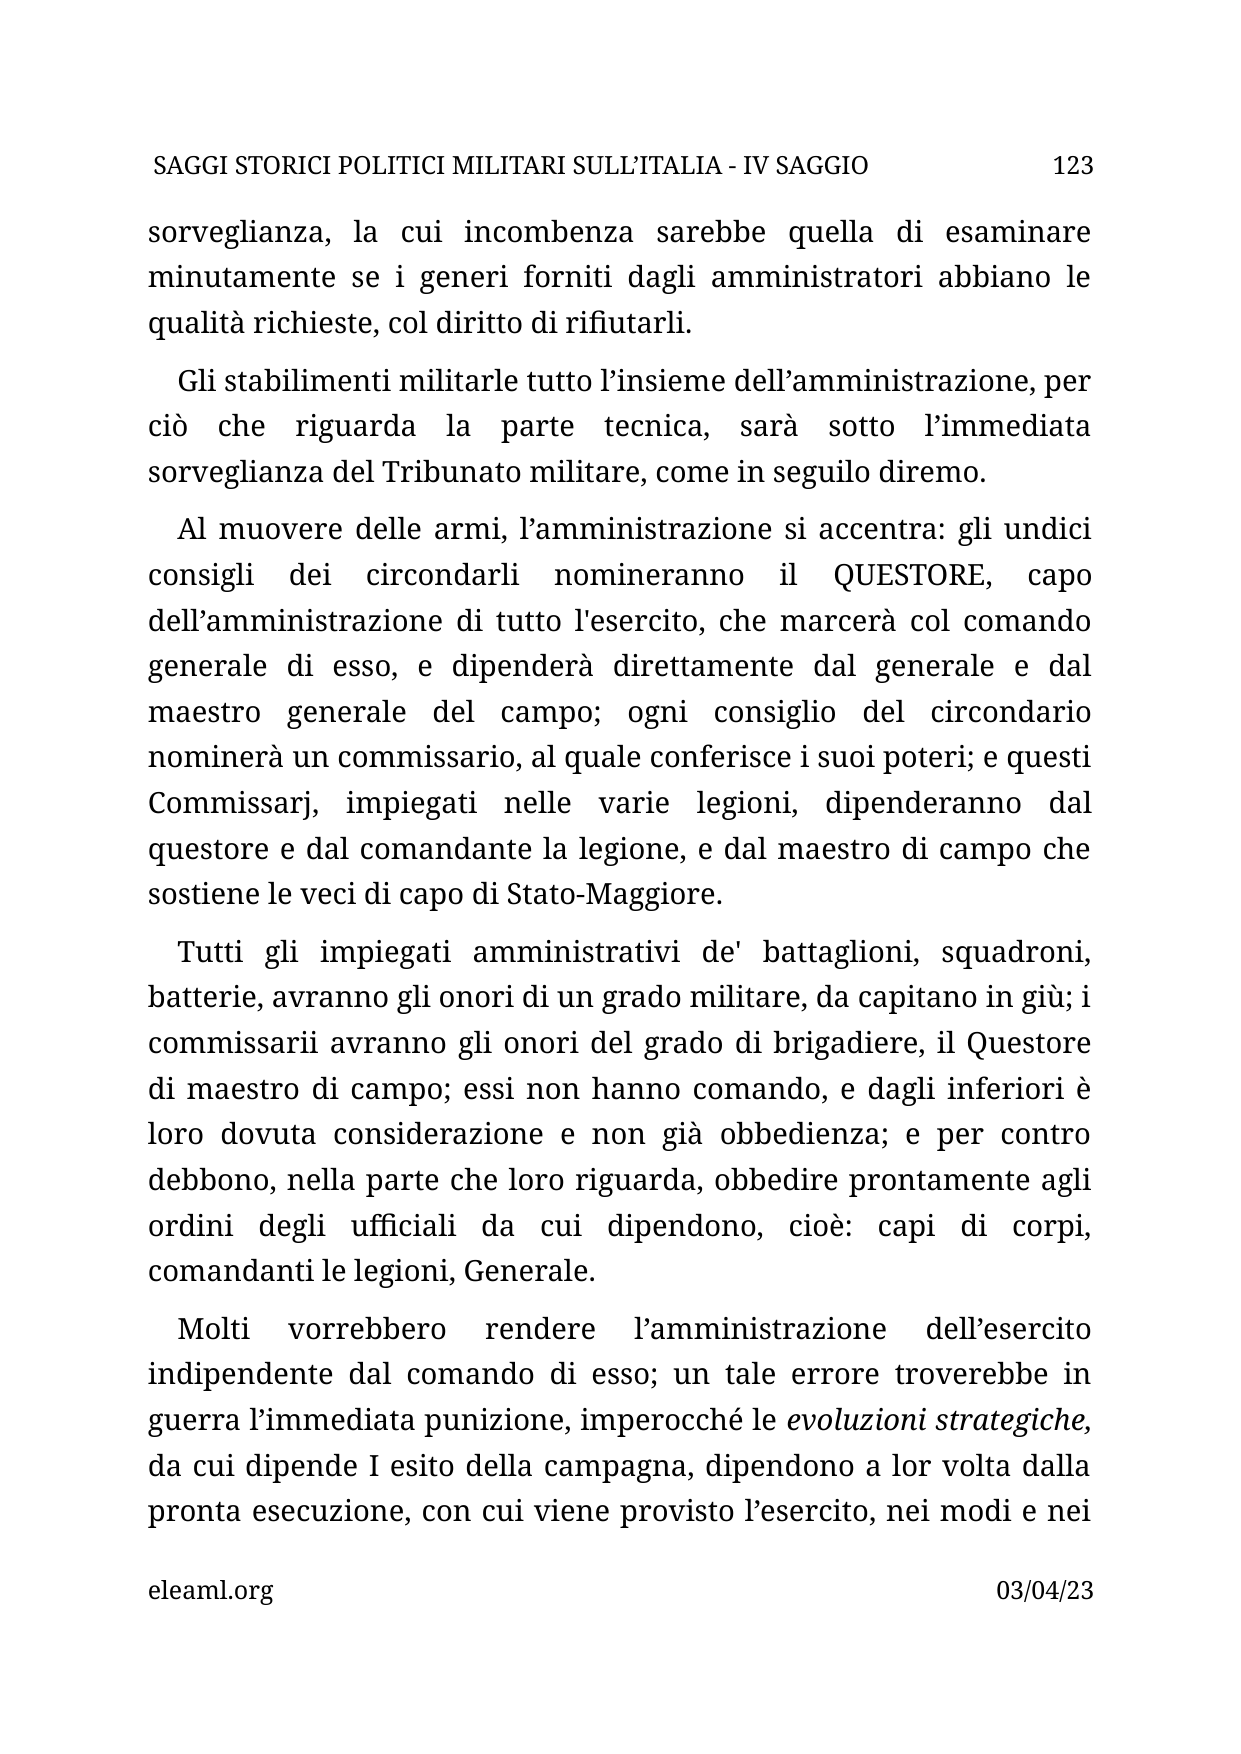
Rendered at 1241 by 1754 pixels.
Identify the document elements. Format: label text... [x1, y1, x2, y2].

text sorveglianza, la cui incombenza sarebbe quella di esaminare minutamente se i generi forniti dagli amministratori abbiano le qualità richieste, col diritto di rifiutarli. [148, 211, 1093, 342]
text Al muovere delle armi, l’amministrazione si accentra: gli undici consigli dei circondarli nomineranno il QUESTORE, capo dell’amministrazione di tutto l'esercito, che marcerà col comando generale di esso, e dipenderà direttamente dal generale e dal maestro generale del campo; ogni consiglio del circondario nominerà un commissario, al quale conferisce i suoi poteri; e questi Commissarj, impiegati nelle varie legioni, dipenderanno dal questore e dal comandante la legione, e dal maestro di campo che sostiene le veci di capo di Stato-Maggiore. [148, 509, 1093, 913]
text Tutti gli impiegati amministrativi de' battaglioni, squadroni, batterie, avranno gli onori di un grado militare, da capitano in giù; i commissarii avranno gli onori del grado di brigadiere, il Questore di maestro di campo; essi non hanno comando, e dagli inferiori è loro dovuta considerazione e non già obbedienza; e per contro debbono, nella parte che loro riguarda, obbedire prontamente agli ordini degli ufficiali da cui dipendono, cioè: capi di corpi, comandanti le legioni, Generale. [148, 931, 1093, 1290]
text Molti vorrebbero rendere l’amministrazione dell’esercito indipendente dal comando di esso; un tale errore troverebbe in guerra l’immediata punizione, imperocché le evoluzioni strategiche, da cui dipende I esito della campagna, dipendono a lor volta dalla pronta esecuzione, con cui viene provisto l’esercito, nei modi e nei [148, 1308, 1093, 1530]
text Gli stabilimenti militarle tutto l’insieme dell’amministrazione, per ciò che riguarda la parte tecnica, sarà sotto l’immediata sorveglianza del Tribunato militare, come in seguilo diremo. [148, 360, 1093, 491]
